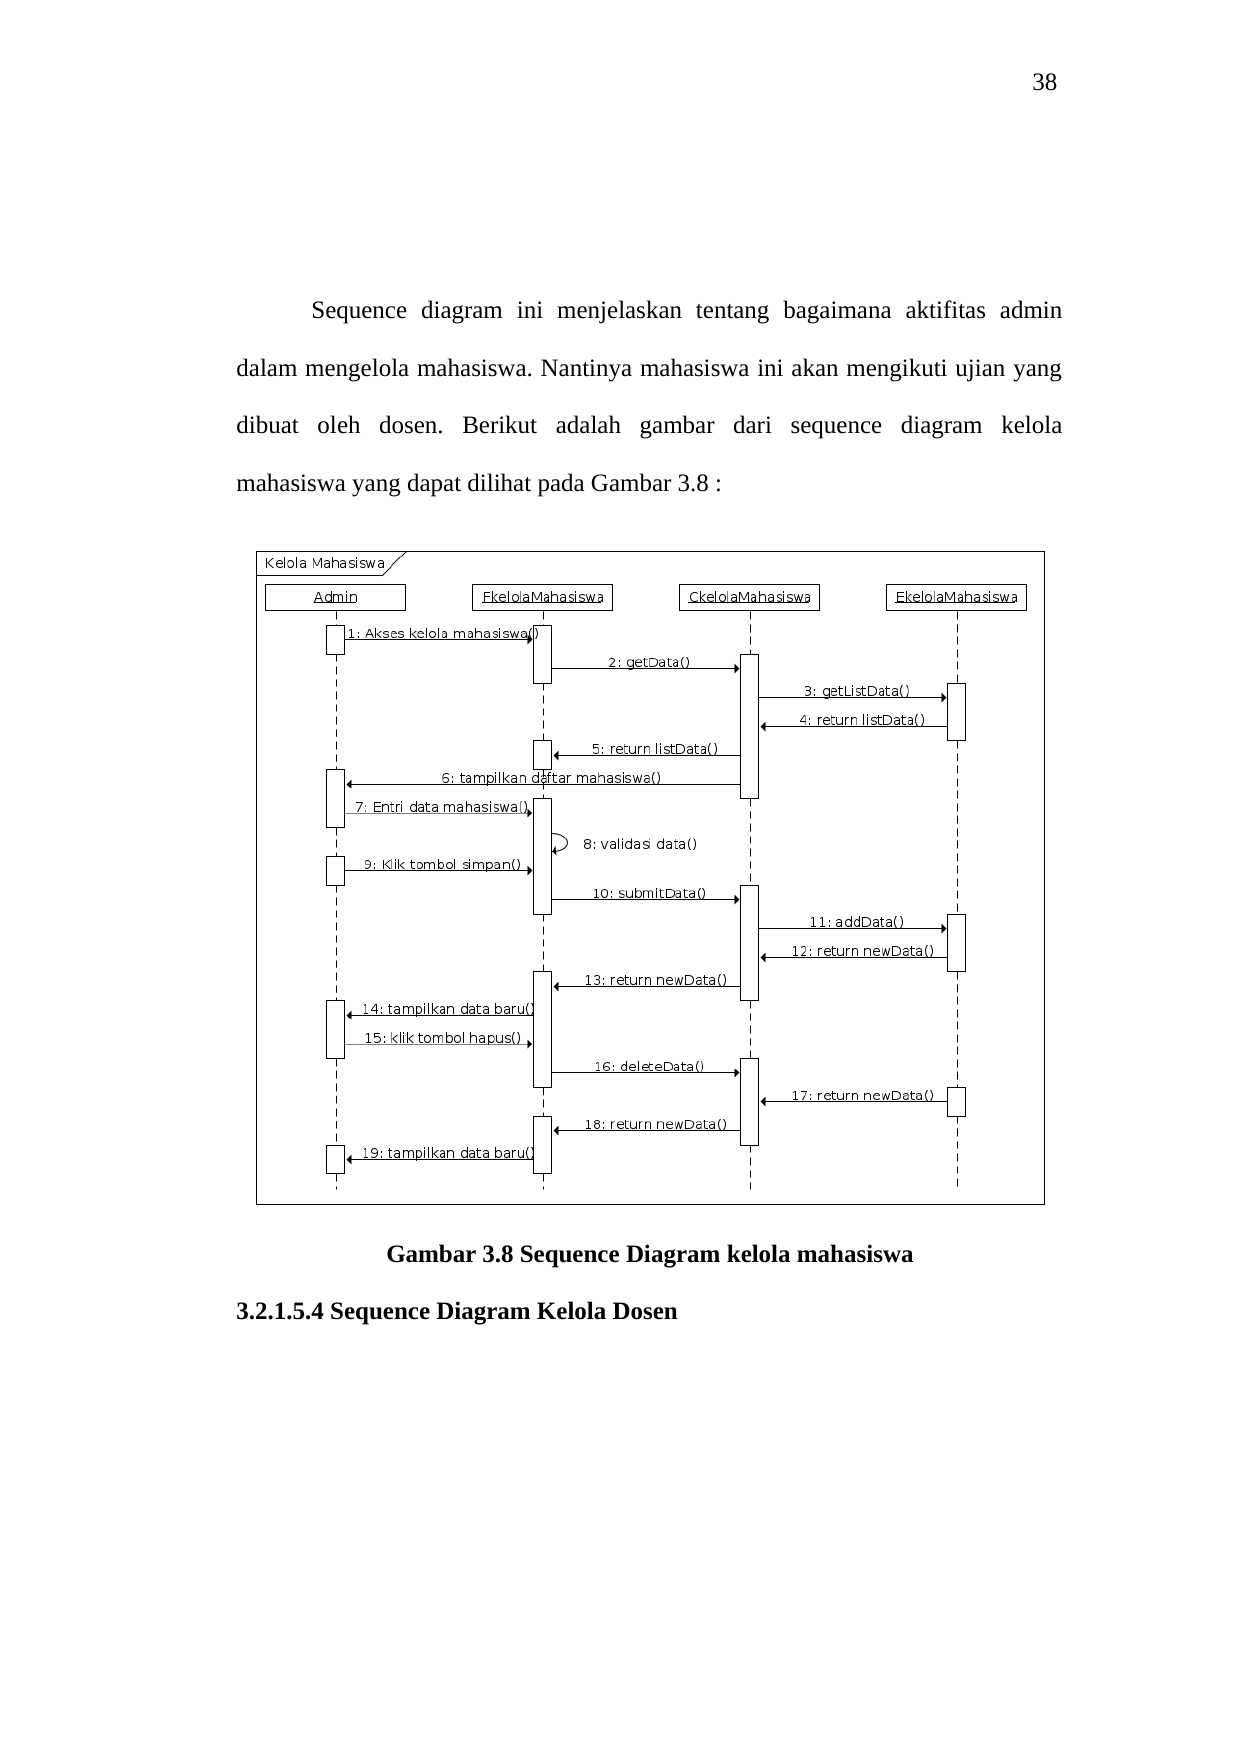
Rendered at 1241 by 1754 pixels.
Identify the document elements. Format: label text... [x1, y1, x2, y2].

text Gambar 3.8 Sequence Diagram kelola mahasiswa [236, 1210, 1063, 1267]
picture [236, 531, 1064, 1210]
subtitle 3.2.1.5.4 Sequence Diagram Kelola Dosen [236, 1296, 1063, 1325]
text [236, 525, 1063, 531]
text Sequence diagram ini menjelaskan tentang bagaimana aktifitas admin dalam mengelola mahasiswa. Nantinya mahasiswa ini akan mengikuti ujian yang dibuat oleh dosen. Berikut adalah gambar dari sequence diagram kelola mahasiswa yang dapat dilihat pada Gambar 3.8 : [236, 295, 1063, 497]
